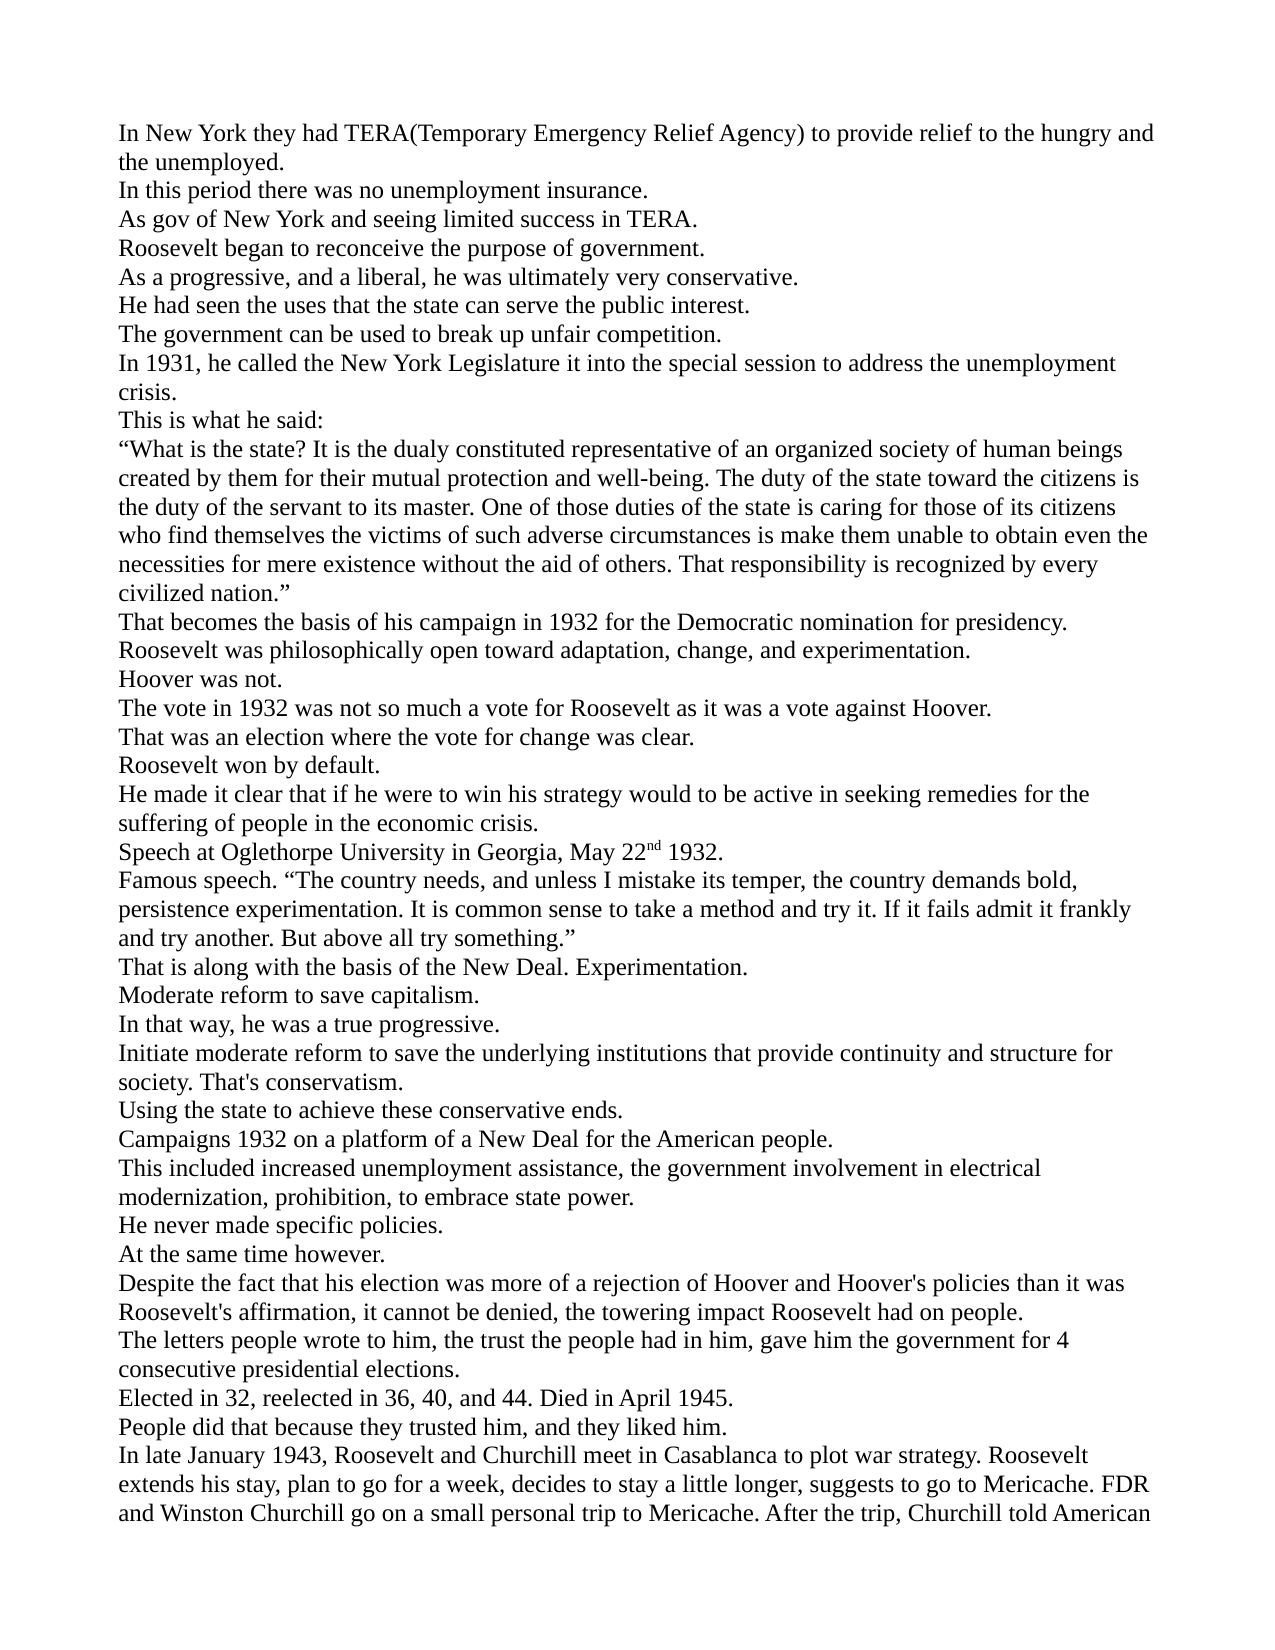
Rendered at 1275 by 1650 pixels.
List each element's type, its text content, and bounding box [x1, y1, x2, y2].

text That becomes the basis of his campaign in 1932 for the Democratic nomination for presidency. [118, 607, 1157, 636]
text Roosevelt won by default. [118, 751, 1157, 779]
text He never made specific policies. [118, 1211, 1157, 1239]
text He made it clear that if he were to win his strategy would to be active in seeking remedies for the suffering of people in the economic crisis. [118, 779, 1157, 837]
text In that way, he was a true progressive. [118, 1009, 1157, 1038]
text He had seen the uses that the state can serve the public interest. [118, 291, 1157, 319]
text In 1931, he called the New York Legislature it into the special session to address the unemployment crisis. [118, 348, 1157, 406]
text That is along with the basis of the New Deal. Experimentation. [118, 952, 1157, 981]
text Despite the fact that his election was more of a rejection of Hoover and Hoover's policies than it was Roosevelt's affirmation, it cannot be denied, the towering impact Roosevelt had on people. [118, 1268, 1157, 1326]
text In late January 1943, Roosevelt and Churchill meet in Casablanca to plot war strategy. Roosevelt extends his stay, plan to go for a week, decides to stay a little longer, suggests to go to Mericache. FDR and Winston Churchill go on a small personal trip to Mericache. After the trip, Churchill told American [118, 1441, 1157, 1527]
text As a progressive, and a liberal, he was ultimately very conservative. [118, 262, 1157, 291]
text Hoover was not. [118, 664, 1157, 693]
text Using the state to achieve these conservative ends. [118, 1096, 1157, 1124]
text The letters people wrote to him, the trust the people had in him, gave him the government for 4 consecutive presidential elections. [118, 1326, 1157, 1383]
text Campaigns 1932 on a platform of a New Deal for the American people. [118, 1124, 1157, 1153]
text As gov of New York and seeing limited success in TERA. [118, 204, 1157, 233]
text The vote in 1932 was not so much a vote for Roosevelt as it was a vote against Hoover. [118, 693, 1157, 722]
text In this period there was no unemployment insurance. [118, 176, 1157, 204]
text That was an election where the vote for change was clear. [118, 722, 1157, 751]
text In New York they had TERA(Temporary Emergency Relief Agency) to provide relief to the hungry and the unemployed. [118, 118, 1157, 176]
text Roosevelt was philosophically open toward adaptation, change, and experimentation. [118, 636, 1157, 664]
text This included increased unemployment assistance, the government involvement in electrical modernization, prohibition, to embrace state power. [118, 1153, 1157, 1211]
text Roosevelt began to reconceive the purpose of government. [118, 233, 1157, 262]
text Speech at Oglethorpe University in Georgia, May 22nd 1932. [118, 837, 1157, 866]
text Elected in 32, reelected in 36, 40, and 44. Died in April 1945. [118, 1383, 1157, 1412]
text This is what he said: [118, 406, 1157, 434]
text Initiate moderate reform to save the underlying institutions that provide continuity and structure for society. That's conservatism. [118, 1038, 1157, 1096]
text “What is the state? It is the dualy constituted representative of an organized society of human beings created by them for their mutual protection and well-being. The duty of the state toward the citizens is the duty of the servant to its master. One of those duties of the state is caring for those of its citizens who find themselves the victims of such adverse circumstances is make them unable to obtain even the necessities for mere existence without the aid of others. That responsibility is recognized by every civilized nation.” [118, 434, 1157, 607]
text Famous speech. “The country needs, and unless I mistake its temper, the country demands bold, persistence experimentation. It is common sense to take a method and try it. If it fails admit it frankly and try another. But above all try something.” [118, 866, 1157, 952]
text People did that because they trusted him, and they liked him. [118, 1412, 1157, 1441]
text The government can be used to break up unfair competition. [118, 319, 1157, 348]
text At the same time however. [118, 1239, 1157, 1268]
text Moderate reform to save capitalism. [118, 981, 1157, 1009]
